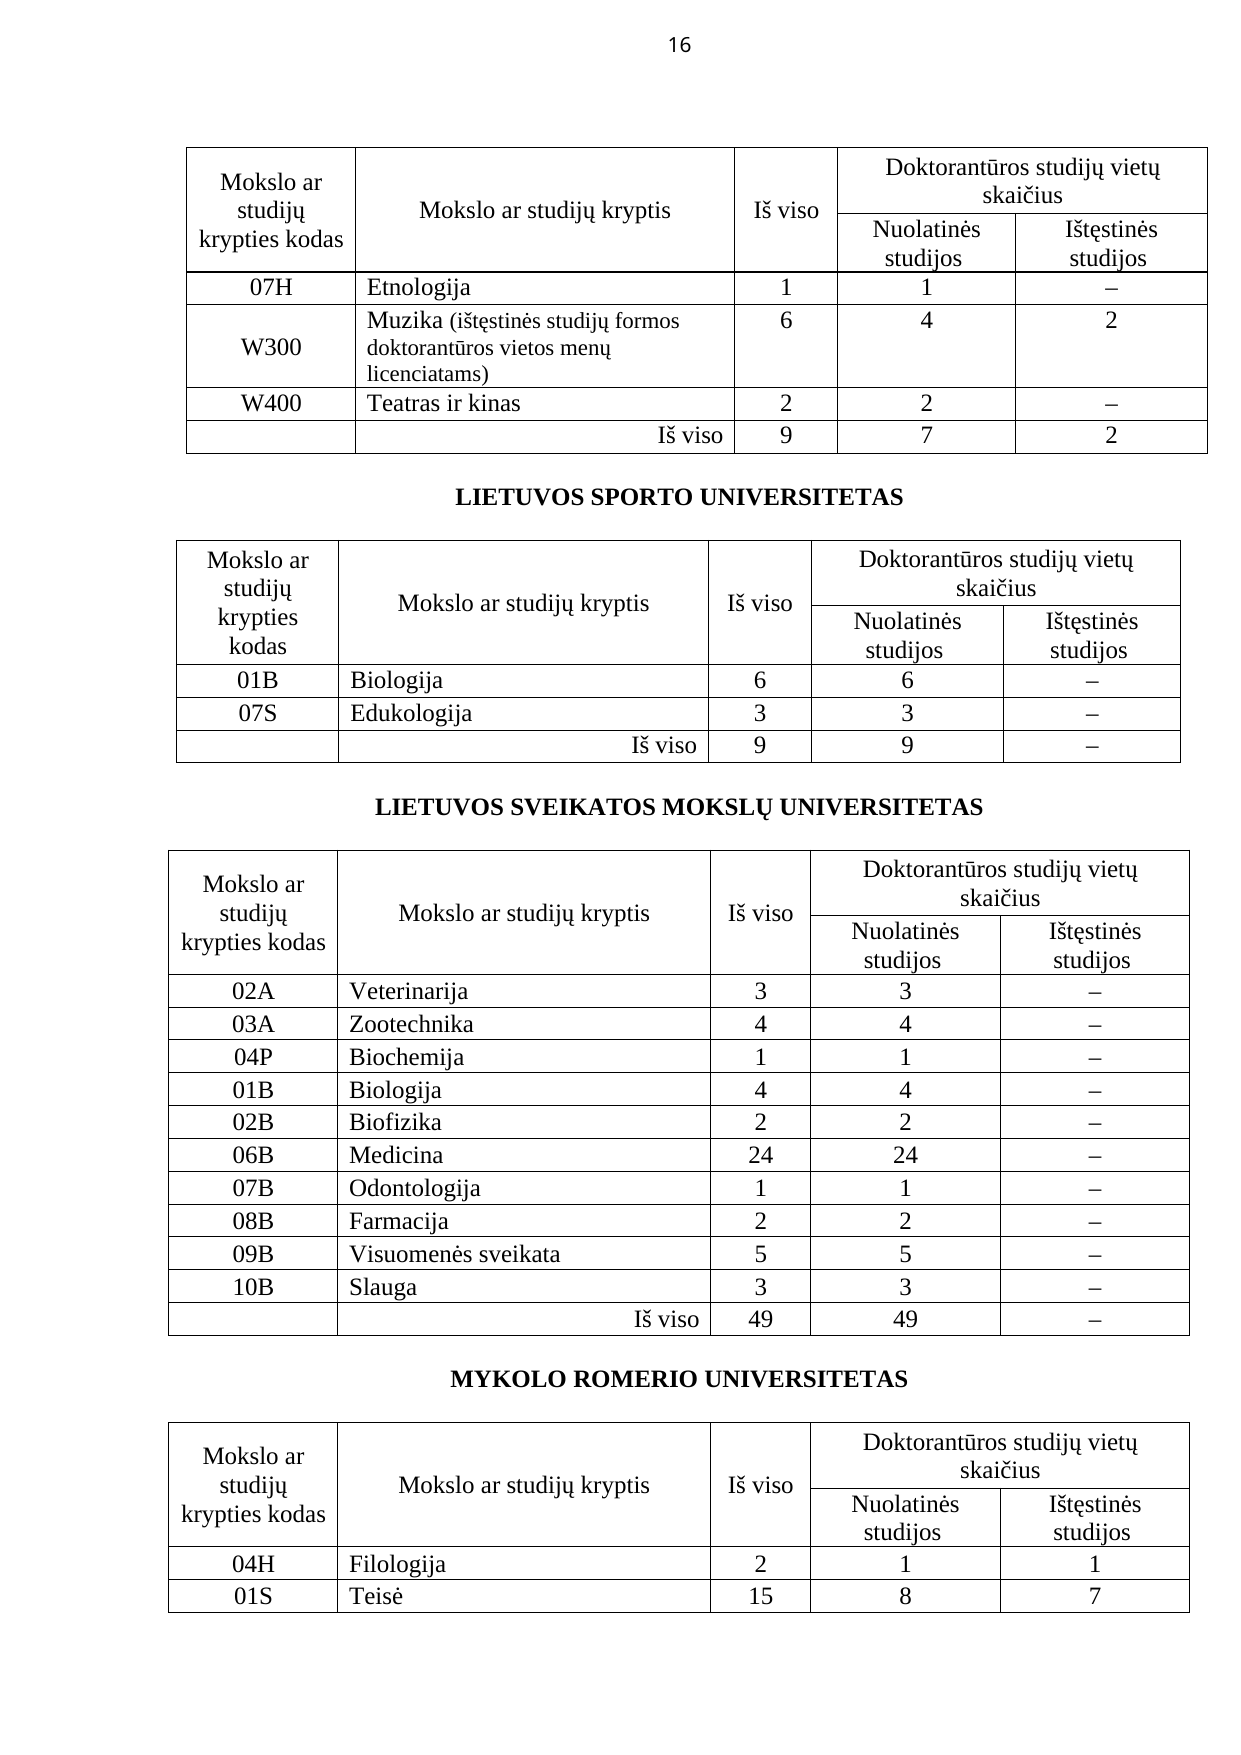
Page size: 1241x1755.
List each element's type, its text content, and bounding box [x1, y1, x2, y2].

table_cell 08B [169, 1205, 337, 1236]
table_cell Biologija [338, 1073, 710, 1105]
table_cell – [1001, 1106, 1189, 1138]
table_header Doktorantūros studijų vietų skaičius [838, 148, 1207, 213]
table_cell 6 [735, 305, 837, 387]
table_cell 24 [711, 1139, 810, 1171]
table_cell 6 [812, 665, 1003, 697]
table_cell 2 [711, 1106, 810, 1138]
table_header Mokslo ar studijų krypties kodas [169, 851, 337, 974]
table_cell Biochemija [338, 1040, 710, 1072]
table_cell 3 [811, 975, 1000, 1007]
table_header Doktorantūros studijų vietų skaičius [811, 851, 1189, 915]
table_cell Nuolatinės studijos [838, 214, 1015, 271]
table_cell 2 [711, 1205, 810, 1236]
table_cell Muzika (ištęstinės studijų formos doktorantūros vietos menų licenciatams) [356, 305, 734, 387]
table_cell W300 [187, 305, 355, 387]
table_cell – [1001, 1205, 1189, 1236]
table_cell Biologija [339, 665, 708, 697]
table_cell 7 [1001, 1580, 1189, 1612]
table_cell [169, 1303, 337, 1335]
table_cell 8 [811, 1580, 1000, 1612]
table_cell 49 [811, 1303, 1000, 1335]
table_header Mokslo ar studijų kryptis [339, 541, 708, 664]
text LIETUVOS SPORTO UNIVERSITETAS [177, 482, 1182, 511]
table_cell – [1001, 975, 1189, 1007]
table_cell 3 [711, 1270, 810, 1302]
table_cell 6 [709, 665, 811, 697]
table_cell 3 [711, 975, 810, 1007]
table_cell Nuolatinės studijos [812, 606, 1003, 664]
table_cell 9 [812, 731, 1003, 762]
table_header Doktorantūros studijų vietų skaičius [812, 541, 1180, 605]
table_cell 4 [811, 1008, 1000, 1039]
table_cell W400 [187, 388, 355, 419]
table_header Iš viso [711, 1423, 810, 1546]
table_cell 3 [812, 698, 1003, 729]
table_header Iš viso [709, 541, 811, 664]
table_cell – [1001, 1237, 1189, 1269]
table_header Mokslo ar studijų krypties kodas [169, 1423, 337, 1546]
table_cell 4 [711, 1008, 810, 1039]
table_cell – [1001, 1139, 1189, 1171]
table_cell 02A [169, 975, 337, 1007]
table_cell 3 [811, 1270, 1000, 1302]
text LIETUVOS SVEIKATOS MOKSLŲ UNIVERSITETAS [177, 792, 1182, 821]
table_cell 2 [735, 388, 837, 419]
table_cell Filologija [338, 1547, 710, 1579]
table_cell 4 [838, 305, 1015, 387]
table_cell 10B [169, 1270, 337, 1302]
table_cell Ištęstinės studijos [1016, 214, 1207, 271]
table_cell 07B [169, 1172, 337, 1203]
table_cell – [1001, 1008, 1189, 1039]
table_cell Edukologija [339, 698, 708, 729]
table_cell – [1016, 273, 1207, 304]
table_cell Ištęstinės studijos [1004, 606, 1180, 664]
table_cell 2 [838, 388, 1015, 419]
table_cell 07H [187, 273, 355, 304]
table_cell Ištęstinės studijos [1001, 1489, 1189, 1546]
table_cell 1 [811, 1172, 1000, 1203]
table_cell 01S [169, 1580, 337, 1612]
table_cell Visuomenės sveikata [338, 1237, 710, 1269]
table_cell – [1016, 388, 1207, 419]
table_cell 4 [811, 1073, 1000, 1105]
table_cell – [1004, 698, 1180, 729]
table_cell 5 [811, 1237, 1000, 1269]
table_cell 4 [711, 1073, 810, 1105]
table_cell Teatras ir kinas [356, 388, 734, 419]
table_cell Medicina [338, 1139, 710, 1171]
table_cell Slauga [338, 1270, 710, 1302]
table_header Mokslo ar studijų kryptis [356, 148, 734, 271]
table_cell – [1001, 1172, 1189, 1203]
table_cell 07S [177, 698, 338, 729]
table_cell – [1004, 665, 1180, 697]
table_cell 24 [811, 1139, 1000, 1171]
table_cell 06B [169, 1139, 337, 1171]
table_header Iš viso [711, 851, 810, 974]
table_cell 2 [811, 1106, 1000, 1138]
table_cell 1 [735, 273, 837, 304]
table_cell Odontologija [338, 1172, 710, 1203]
table_cell Nuolatinės studijos [811, 1489, 1000, 1546]
table_cell 01B [177, 665, 338, 697]
table_cell 04P [169, 1040, 337, 1072]
table_cell Biofizika [338, 1106, 710, 1138]
table_cell – [1001, 1270, 1189, 1302]
table_cell Ištęstinės studijos [1001, 916, 1189, 974]
text MYKOLO ROMERIO UNIVERSITETAS [177, 1364, 1182, 1393]
table_header Mokslo ar studijų krypties kodas [187, 148, 355, 271]
table_cell Etnologija [356, 273, 734, 304]
table_cell 1 [711, 1040, 810, 1072]
table_cell [187, 421, 355, 452]
table_header Mokslo ar studijų krypties kodas [177, 541, 338, 664]
table_cell [177, 731, 338, 762]
table_cell 7 [838, 421, 1015, 452]
table_cell – [1001, 1303, 1189, 1335]
table_cell Iš viso [338, 1303, 710, 1335]
table_cell 02B [169, 1106, 337, 1138]
table_cell – [1001, 1073, 1189, 1105]
table_cell 04H [169, 1547, 337, 1579]
table_cell 1 [1001, 1547, 1189, 1579]
table_header Doktorantūros studijų vietų skaičius [811, 1423, 1189, 1488]
table_cell Zootechnika [338, 1008, 710, 1039]
table_cell 5 [711, 1237, 810, 1269]
table_cell – [1004, 731, 1180, 762]
table_cell 1 [711, 1172, 810, 1203]
table_cell – [1001, 1040, 1189, 1072]
table_header Mokslo ar studijų kryptis [338, 851, 710, 974]
table_cell 15 [711, 1580, 810, 1612]
table_header Iš viso [735, 148, 837, 271]
table_cell Iš viso [339, 731, 708, 762]
table_cell 9 [735, 421, 837, 452]
table_cell 49 [711, 1303, 810, 1335]
table_cell 3 [709, 698, 811, 729]
table_cell Teisė [338, 1580, 710, 1612]
table_cell 03A [169, 1008, 337, 1039]
table_cell 01B [169, 1073, 337, 1105]
table_cell 2 [1016, 421, 1207, 452]
table_cell Veterinarija [338, 975, 710, 1007]
table_cell Nuolatinės studijos [811, 916, 1000, 974]
table_cell 1 [811, 1040, 1000, 1072]
table_cell 1 [811, 1547, 1000, 1579]
table_cell 2 [711, 1547, 810, 1579]
table_cell Iš viso [356, 421, 734, 452]
table_cell 2 [811, 1205, 1000, 1236]
table_cell 09B [169, 1237, 337, 1269]
table_cell 1 [838, 273, 1015, 304]
table_header Mokslo ar studijų kryptis [338, 1423, 710, 1546]
table_cell Farmacija [338, 1205, 710, 1236]
table_cell 9 [709, 731, 811, 762]
table_cell 2 [1016, 305, 1207, 387]
